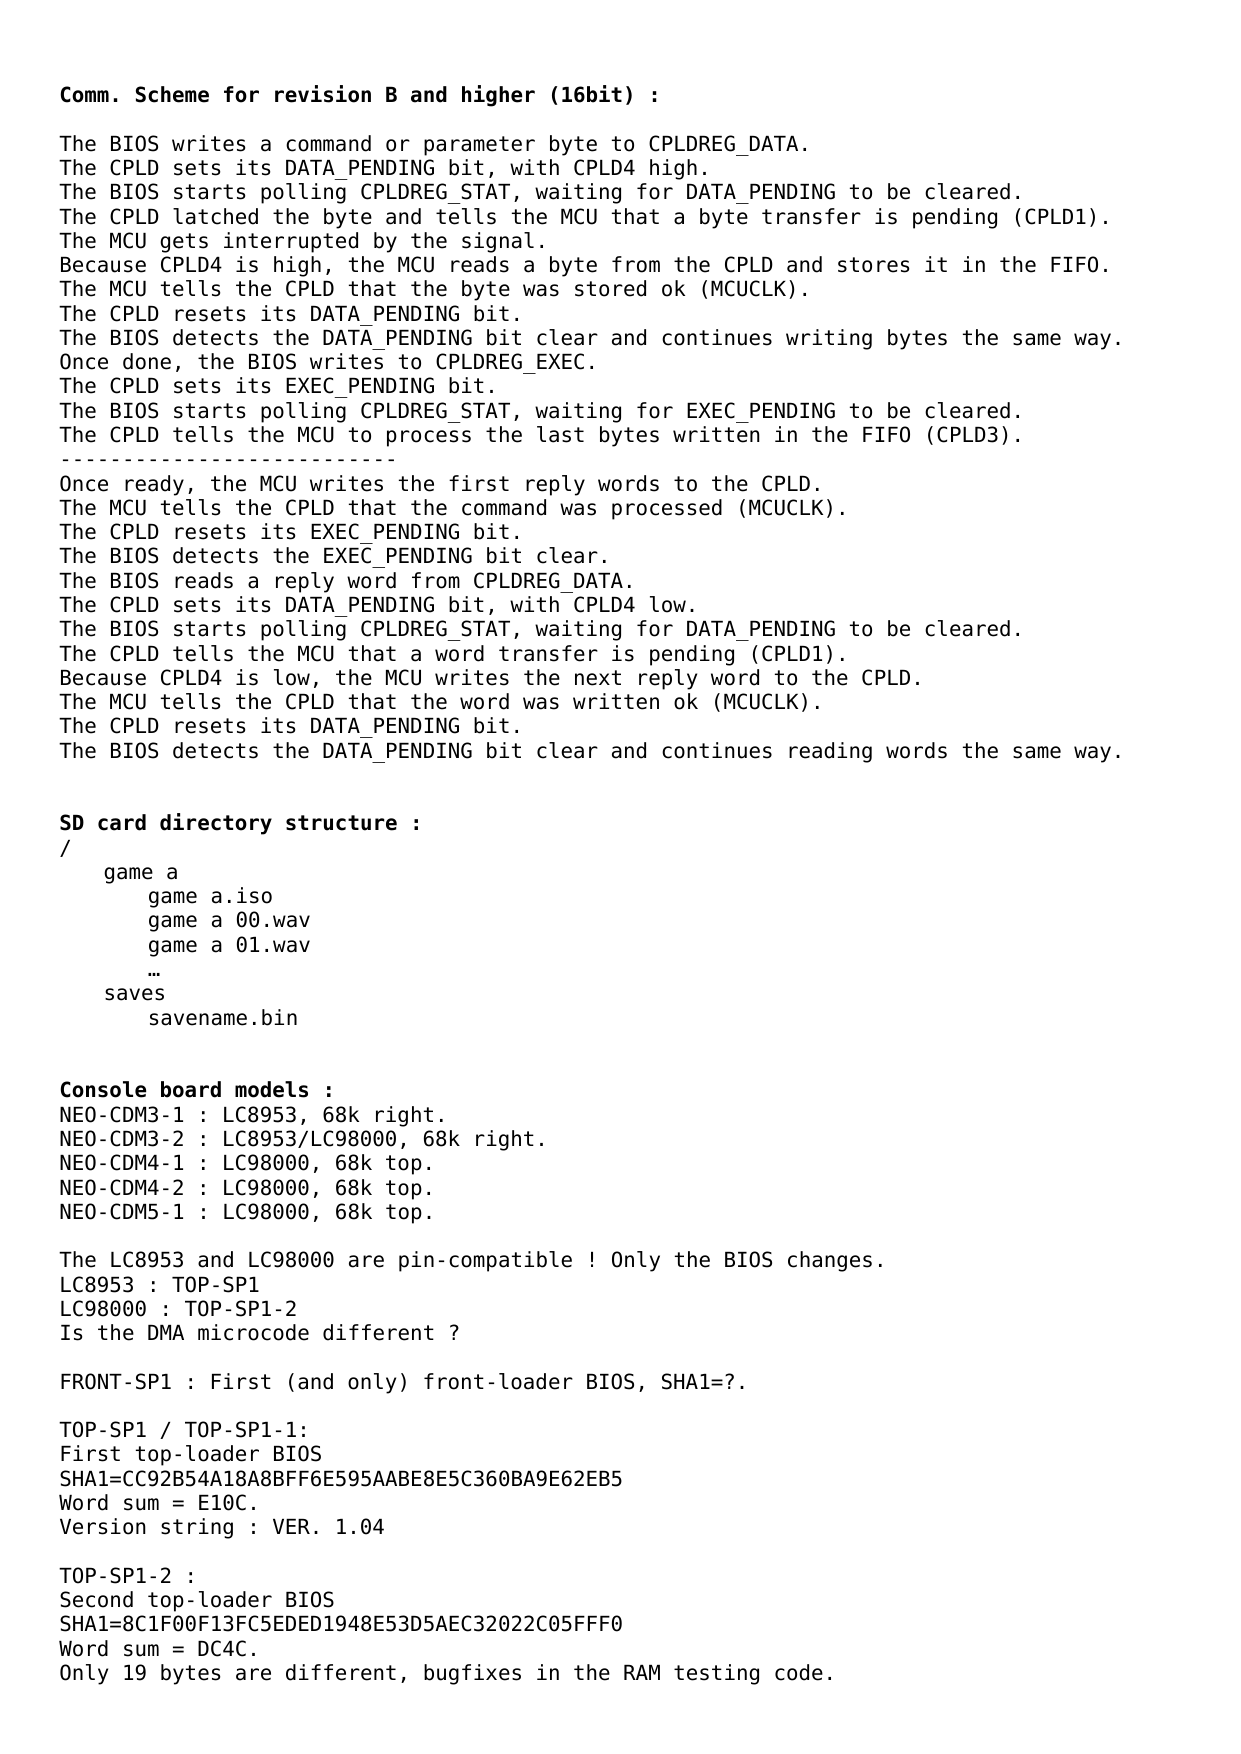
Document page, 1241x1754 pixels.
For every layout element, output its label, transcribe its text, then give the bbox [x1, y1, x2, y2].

text TOP-SP1 / TOP-SP1-1: [59, 1418, 1181, 1442]
text game a [59, 860, 1181, 884]
text Once ready, the MCU writes the first reply words to the CPLD. [59, 472, 1181, 496]
text Once done, the BIOS writes to CPLDREG_EXEC. [59, 350, 1181, 374]
text The MCU tells the CPLD that the word was written ok (MCUCLK). [59, 690, 1181, 714]
text savename.bin [59, 1006, 1181, 1030]
text The BIOS detects the EXEC_PENDING bit clear. [59, 544, 1181, 569]
text The BIOS starts polling CPLDREG_STAT, waiting for EXEC_PENDING to be cleared. [59, 399, 1181, 423]
text The CPLD sets its EXEC_PENDING bit. [59, 374, 1181, 399]
text The BIOS starts polling CPLDREG_STAT, waiting for DATA_PENDING to be cleared. [59, 617, 1181, 642]
text The BIOS starts polling CPLDREG_STAT, waiting for DATA_PENDING to be cleared. [59, 180, 1181, 205]
text FRONT-SP1 : First (and only) front-loader BIOS, SHA1=?. [59, 1370, 1181, 1394]
text The MCU tells the CPLD that the command was processed (MCUCLK). [59, 496, 1181, 520]
text game a 01.wav [59, 933, 1181, 957]
text The CPLD resets its DATA_PENDING bit. [59, 302, 1181, 326]
text Only 19 bytes are different, bugfixes in the RAM testing code. [59, 1661, 1181, 1685]
text The MCU gets interrupted by the signal. Because CPLD4 is high, the MCU reads a byte from the CPLD and stores it in the FIFO. [59, 229, 1181, 277]
text SD card directory structure : [59, 811, 1181, 836]
text Because CPLD4 is low, the MCU writes the next reply word to the CPLD. [59, 666, 1181, 690]
text Is the DMA microcode different ? [59, 1321, 1181, 1345]
text Word sum = E10C. [59, 1491, 1181, 1515]
text The CPLD tells the MCU that a word transfer is pending (CPLD1). [59, 642, 1181, 666]
text TOP-SP1-2 : [59, 1539, 1181, 1588]
text Comm. Scheme for revision B and higher (16bit) : [59, 83, 1181, 108]
text The CPLD sets its DATA_PENDING bit, with CPLD4 high. [59, 156, 1181, 180]
text saves [59, 981, 1181, 1006]
text The LC8953 and LC98000 are pin-compatible ! Only the BIOS changes. LC8953 : TOP-SP1 LC98000 : TOP-SP1-2 [59, 1248, 1181, 1321]
text SHA1=8C1F00F13FC5EDED1948E53D5AEC32022C05FFF0 [59, 1612, 1181, 1637]
text game a.iso [59, 884, 1181, 908]
text The CPLD resets its DATA_PENDING bit. [59, 714, 1181, 739]
text The CPLD latched the byte and tells the MCU that a byte transfer is pending (CPLD1). [59, 205, 1181, 229]
text The MCU tells the CPLD that the byte was stored ok (MCUCLK). [59, 277, 1181, 302]
text SHA1=CC92B54A18A8BFF6E595AABE8E5C360BA9E62EB5 [59, 1467, 1181, 1491]
text / [59, 836, 1181, 860]
text The CPLD resets its EXEC_PENDING bit. [59, 520, 1181, 544]
text Word sum = DC4C. [59, 1637, 1181, 1661]
text The BIOS detects the DATA_PENDING bit clear and continues writing bytes the same way. [59, 326, 1181, 350]
text The BIOS writes a command or parameter byte to CPLDREG_DATA. [59, 132, 1181, 156]
text … [59, 957, 1181, 981]
text Second top-loader BIOS [59, 1588, 1181, 1612]
text The CPLD sets its DATA_PENDING bit, with CPLD4 low. [59, 593, 1181, 617]
text The BIOS detects the DATA_PENDING bit clear and continues reading words the same way. [59, 739, 1181, 763]
text Version string : VER. 1.04 [59, 1515, 1181, 1539]
text Console board models : [59, 1078, 1181, 1103]
text --------------------------- [59, 447, 1181, 472]
text First top-loader BIOS [59, 1442, 1181, 1467]
text game a 00.wav [59, 908, 1181, 933]
text The BIOS reads a reply word from CPLDREG_DATA. [59, 569, 1181, 593]
text NEO-CDM3-1 : LC8953, 68k right. NEO-CDM3-2 : LC8953/LC98000, 68k right. NEO-CDM4-1 : LC98000, 68k top. NEO-CDM4-2 : LC98000, 68k top. NEO-CDM5-1 : LC98000, 68k top. [59, 1103, 1181, 1224]
text The CPLD tells the MCU to process the last bytes written in the FIFO (CPLD3). [59, 423, 1181, 447]
